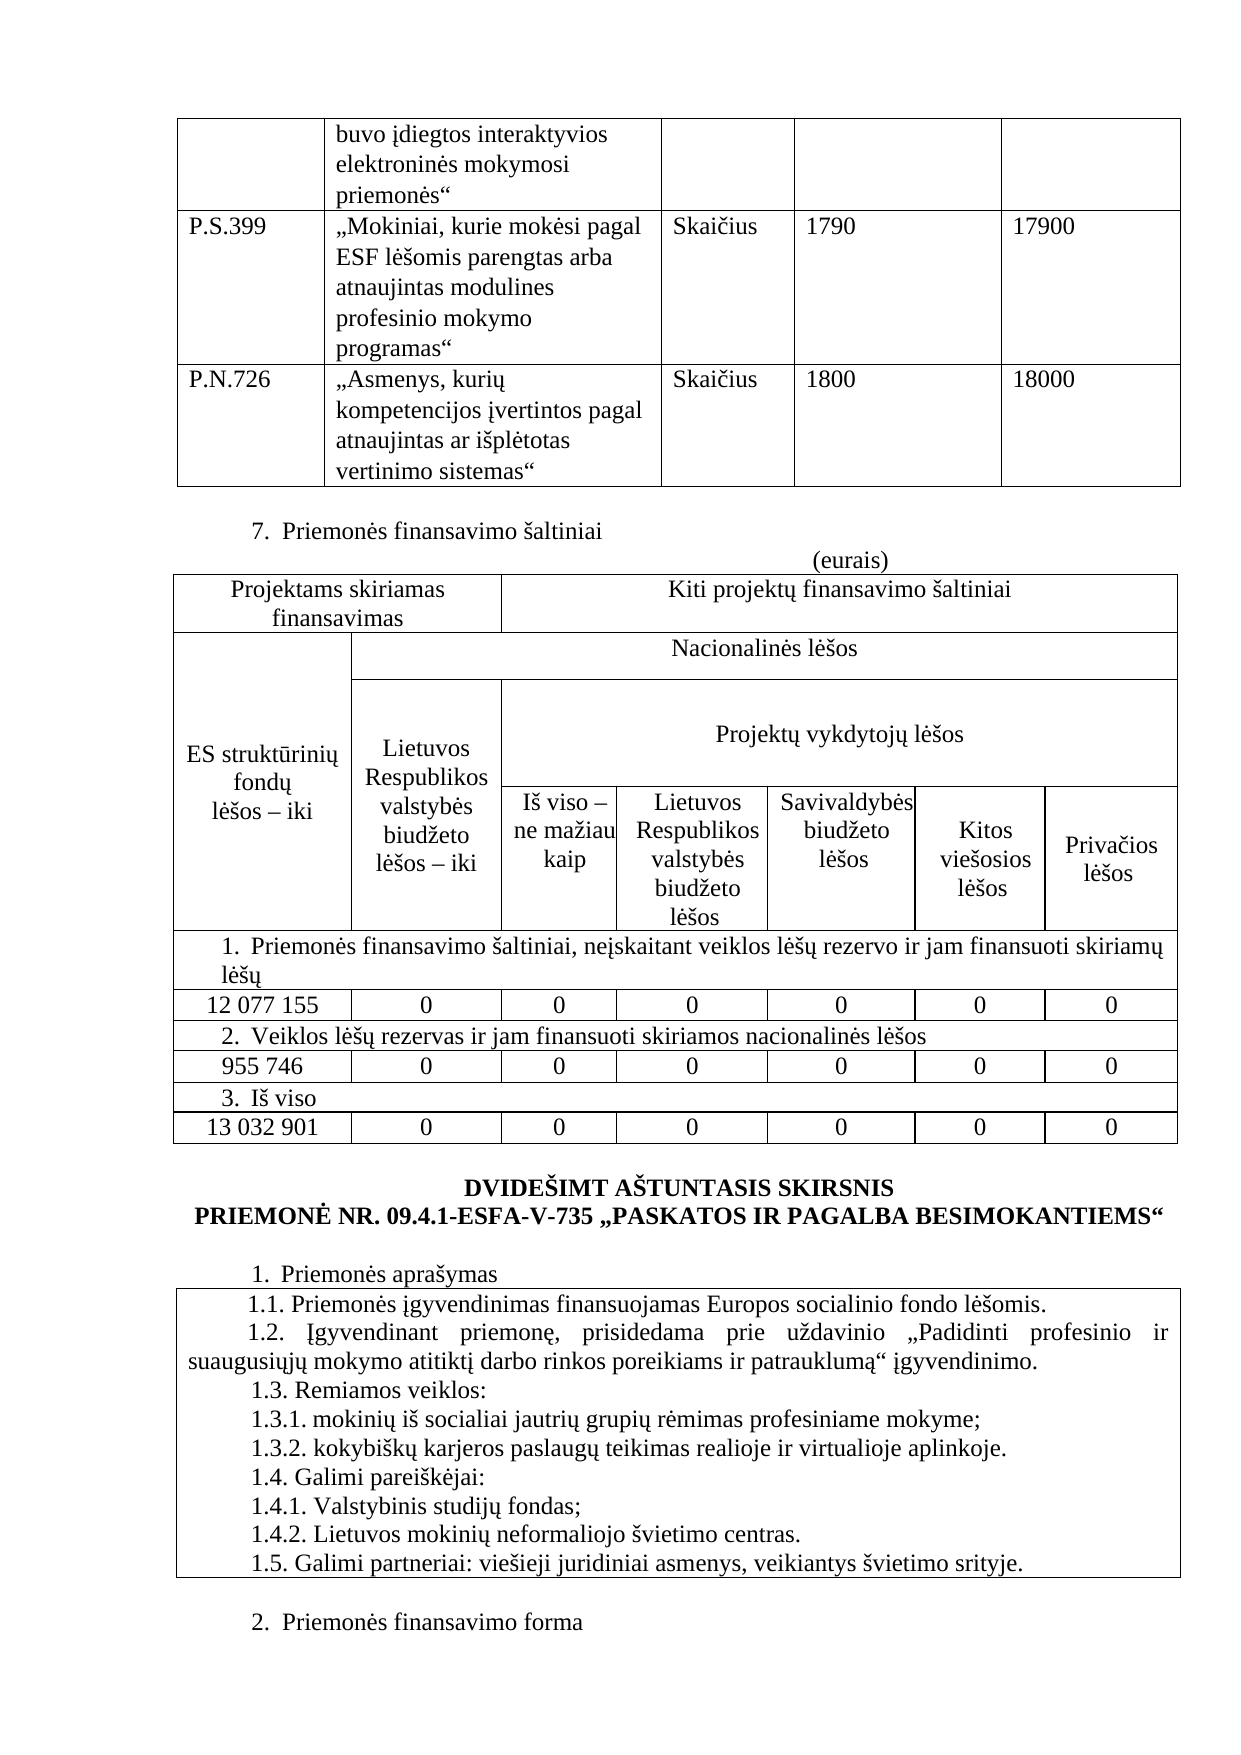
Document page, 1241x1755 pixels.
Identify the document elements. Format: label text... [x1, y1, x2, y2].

table_cell 1790 [795, 211, 1001, 363]
table_cell 0 [916, 990, 1044, 1020]
table_header 1.1. Priemonės įgyvendinimas finansuojamas Europos socialinio fondo lėšomis. [177, 1289, 1180, 1317]
text 2. Priemonės finansavimo forma [251, 1607, 1181, 1636]
table_cell 3. Iš viso [174, 1083, 1177, 1111]
table_cell 955 746 [174, 1051, 351, 1082]
table_cell 0 [768, 990, 914, 1020]
table_cell [795, 119, 1001, 210]
table_cell „Asmenys, kurių kompetencijos įvertintos pagal atnaujintas ar išplėtotas vertinimo sistemas“ [325, 365, 661, 486]
table_cell 0 [916, 1113, 1044, 1143]
text (eurais) [177, 545, 904, 573]
table_cell [662, 119, 794, 210]
table_cell [1002, 119, 1180, 210]
table_cell 0 [617, 990, 767, 1020]
table_cell 0 [352, 990, 501, 1020]
table_cell „Mokiniai, kurie mokėsi pagal ESF lėšomis parengtas arba atnaujintas modulines profesinio mokymo programas“ [325, 211, 661, 363]
table_cell 0 [617, 1113, 767, 1143]
table_cell P.N.726 [178, 365, 324, 486]
table_cell ES struktūrinių fondų lėšos – iki [174, 633, 351, 930]
table_cell 0 [1046, 990, 1177, 1020]
table_header Kiti projektų finansavimo šaltiniai [502, 575, 1177, 632]
table_cell 1. Priemonės finansavimo šaltiniai, neįskaitant veiklos lėšų rezervo ir jam finansuoti skiriamų lėšų [174, 931, 1177, 989]
table_cell Skaičius [662, 365, 794, 486]
text 1. Priemonės aprašymas [251, 1259, 1181, 1288]
table_cell 1.3. Remiamos veiklos: 1.3.1. mokinių iš socialiai jautrių grupių rėmimas profesiniame mokyme; 1.3.2. kokybiškų karjeros paslaugų teikimas realioje ir virtualioje aplinkoje. [177, 1375, 1180, 1462]
text 7. Priemonės finansavimo šaltiniai [251, 516, 1181, 545]
table_cell 1.2. Įgyvendinant priemonę, prisidedama prie uždavinio „Padidinti profesinio ir suaugusiųjų mokymo atitiktį darbo rinkos poreikiams ir patrauklumą“ įgyvendinimo. [177, 1318, 1180, 1375]
table_cell 0 [916, 1051, 1044, 1082]
table_cell [178, 119, 324, 210]
table_cell 1800 [795, 365, 1001, 486]
text DVIDEŠIMT AŠTUNTASIS SKIRSNIS [177, 1173, 1181, 1201]
table_cell 17900 [1002, 211, 1180, 363]
text PRIEMONĖ NR. 09.4.1-ESFA-V-735 „PASKATOS IR PAGALBA BESIMOKANTIEMS“ [177, 1201, 1181, 1230]
table_cell 0 [502, 1051, 616, 1082]
table_cell Savivaldybės biudžeto lėšos [768, 787, 914, 930]
table_cell Lietuvos Respublikos valstybės biudžeto lėšos [617, 787, 767, 930]
table_cell 0 [768, 1051, 914, 1082]
table_cell 0 [1046, 1051, 1177, 1082]
table_cell buvo įdiegtos interaktyvios elektroninės mokymosi priemonės“ [325, 119, 661, 210]
table_cell 0 [1046, 1113, 1177, 1143]
table_cell 0 [617, 1051, 767, 1082]
table_cell 2. Veiklos lėšų rezervas ir jam finansuoti skiriamos nacionalinės lėšos [174, 1021, 1177, 1050]
table_cell 0 [768, 1113, 914, 1143]
table_cell 1.4. Galimi pareiškėjai: 1.4.1. Valstybinis studijų fondas; 1.4.2. Lietuvos mokinių neformaliojo švietimo centras. [177, 1462, 1180, 1548]
table_cell 0 [502, 1113, 616, 1143]
table_cell 0 [352, 1051, 501, 1082]
table_cell 13 032 901 [174, 1113, 351, 1143]
table_header Projektams skiriamas finansavimas [174, 575, 501, 632]
table_cell 18000 [1002, 365, 1180, 486]
table_cell Kitos viešosios lėšos [916, 787, 1044, 930]
table_cell Privačios lėšos [1046, 787, 1177, 930]
table_cell 0 [352, 1113, 501, 1143]
table_cell Projektų vykdytojų lėšos [502, 680, 1177, 786]
table_cell Lietuvos Respublikos valstybės biudžeto lėšos – iki [352, 680, 501, 930]
table_cell 12 077 155 [174, 990, 351, 1020]
table_cell 1.5. Galimi partneriai: viešieji juridiniai asmenys, veikiantys švietimo srityje. [177, 1548, 1180, 1577]
table_cell P.S.399 [178, 211, 324, 363]
table_cell Skaičius [662, 211, 794, 363]
table_cell 0 [502, 990, 616, 1020]
table_cell Nacionalinės lėšos [352, 633, 1177, 679]
table_cell Iš viso – ne mažiau kaip [502, 787, 616, 930]
